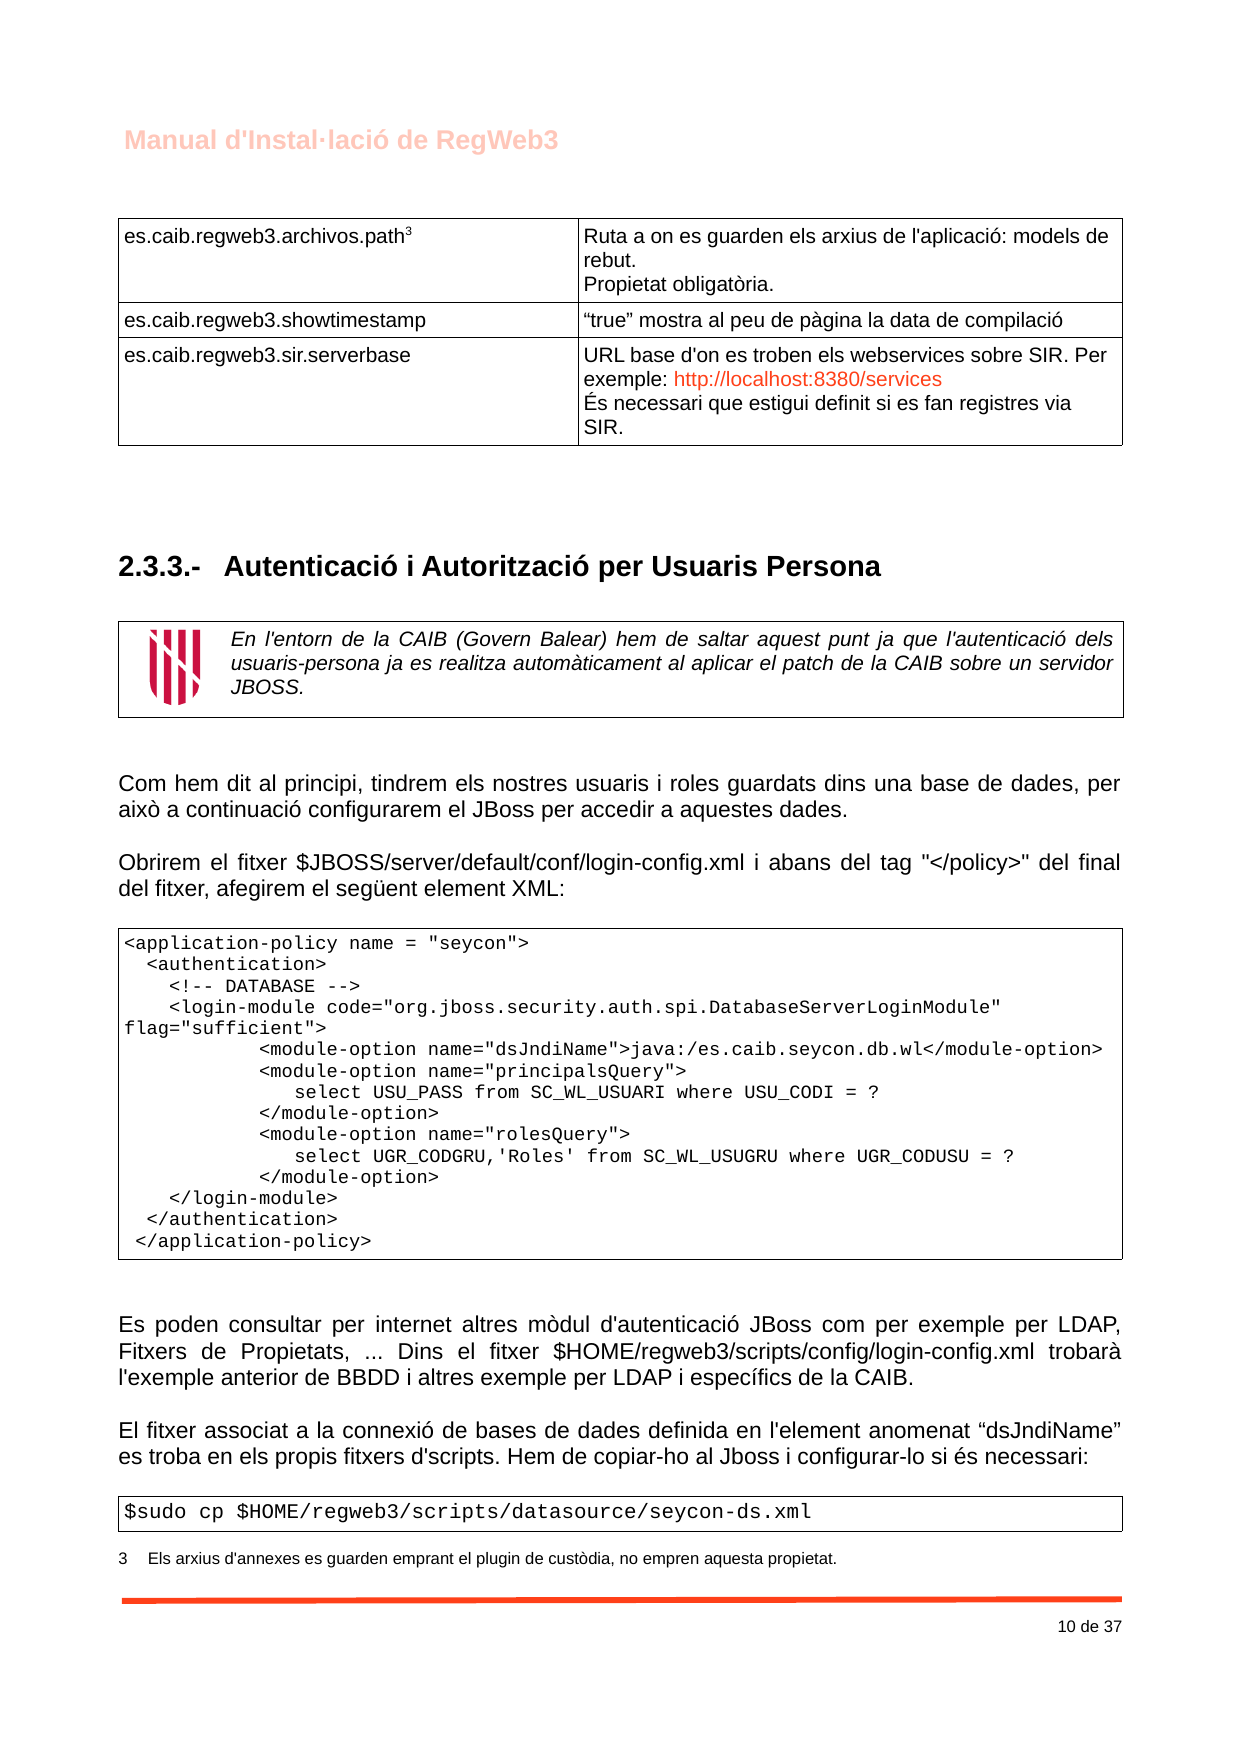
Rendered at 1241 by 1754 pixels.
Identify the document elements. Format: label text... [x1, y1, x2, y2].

table_header En l'entorn de la CAIB (Govern Balear) hem de saltar aquest punt ja que l'autenticació dels usuaris-persona ja es realitza automàticament al aplicar el patch de la CAIB sobre un servidor JBOSS. [225, 622, 1123, 717]
text Com hem dit al principi, tindrem els nostres usuaris i roles guardats dins una base de dades, per això a continuació configurarem el JBoss per accedir a aquestes dades. [118, 770, 1122, 823]
table_cell es.caib.regweb3.archivos.path [119, 219, 578, 302]
subtitle Autenticació i Autorització per Usuaris Persona [118, 549, 1122, 582]
table_cell Ruta a on es guarden els arxius de l'aplicació: models de rebut. Propietat obligatòria. [579, 219, 1122, 302]
picture [145, 627, 203, 707]
text Es poden consultar per internet altres mòdul d'autenticació JBoss com per exemple per LDAP, Fitxers de Propietats, ... Dins el fitxer $HOME/regweb3/scripts/config/login-config.xml trobarà l'exemple anterior de BBDD i altres exemple per LDAP i específics de la CAIB. [118, 1311, 1122, 1390]
table_header [119, 622, 225, 717]
table_cell “true” mostra al peu de pàgina la data de compilació [579, 303, 1122, 337]
table_cell URL base d'on es troben els webservices sobre SIR. Per exemple: http://localhost:8380/services És necessari que estigui definit si es fan registres via SIR. [579, 338, 1122, 445]
table_header $sudo cp $HOME/regweb3/scripts/datasource/seycon-ds.xml [119, 1497, 1122, 1531]
table_cell es.caib.regweb3.showtimestamp [119, 303, 578, 337]
table_cell es.caib.regweb3.sir.serverbase [119, 338, 578, 445]
text Obrirem el fitxer $JBOSS/server/default/conf/login-config.xml i abans del tag "</policy>" del final del fitxer, afegirem el següent element XML: [118, 849, 1122, 902]
text El fitxer associat a la connexió de bases de dades definida en l'element anomenat “dsJndiName” es troba en els propis fitxers d'scripts. Hem de copiar-ho al Jboss i configurar-lo si és necessari: [118, 1417, 1122, 1469]
table_header <application-policy name = "seycon"> <authentication> <!-- DATABASE --> <login-module code="org.jboss.security.auth.spi.DatabaseServerLoginModule" flag="sufficient"> <module-option name="dsJndiName">java:/es.caib.seycon.db.wl</module-option> <module-option name="principalsQuery"> select USU_PASS from SC_WL_USUARI where USU_CODI = ? </module-option> <module-option name="rolesQuery"> select UGR_CODGRU,'Roles' from SC_WL_USUGRU where UGR_CODUSU = ? </module-option> </login-module> </authentication> </application-policy> [119, 929, 1122, 1258]
